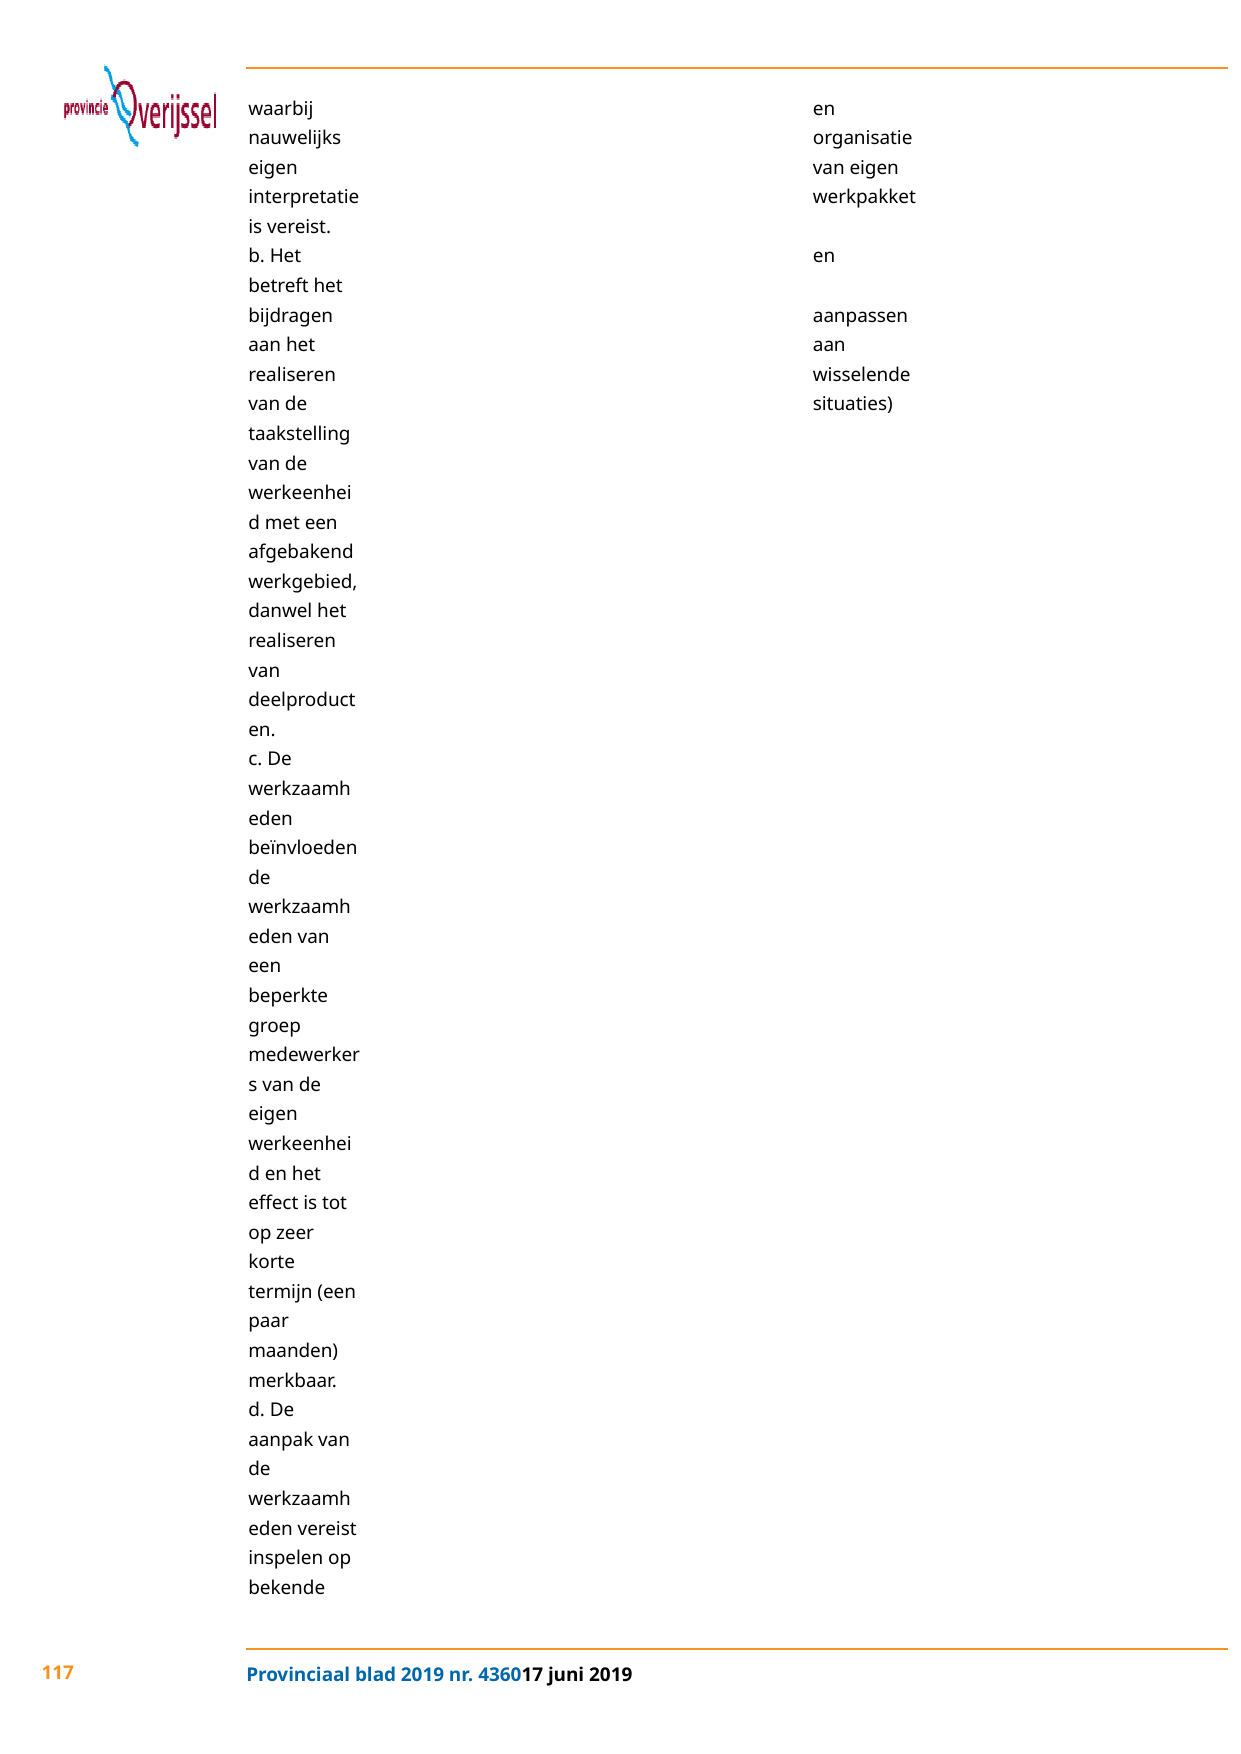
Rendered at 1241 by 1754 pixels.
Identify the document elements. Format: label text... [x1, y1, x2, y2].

table_cell [926, 95, 1038, 1600]
picture [41, 47, 231, 172]
table_cell waarbij nauwelijks eigen interpretatie is vereist. b. Het betreft het bijdragen aan het realiseren van de taakstelling van de werkeenheid met een afgebakend werkgebied, danwel het realiseren van deelproducten. c. De werkzaamheden beïnvloeden de werkzaamheden van een beperkte groep medewerkers van de eigen werkeenheid en het effect is tot op zeer korte termijn (een paar maanden) merkbaar. d. De aanpak van de werkzaamheden vereist inspelen op bekende [248, 95, 361, 1600]
table_cell [361, 95, 474, 1600]
table_cell [1039, 95, 1152, 1600]
table_cell [700, 95, 813, 1600]
table_cell en organisatie van eigen werkpakket en aanpassen aan wisselende situaties) [813, 95, 926, 1600]
table_cell [587, 95, 700, 1600]
table_cell [474, 95, 587, 1600]
